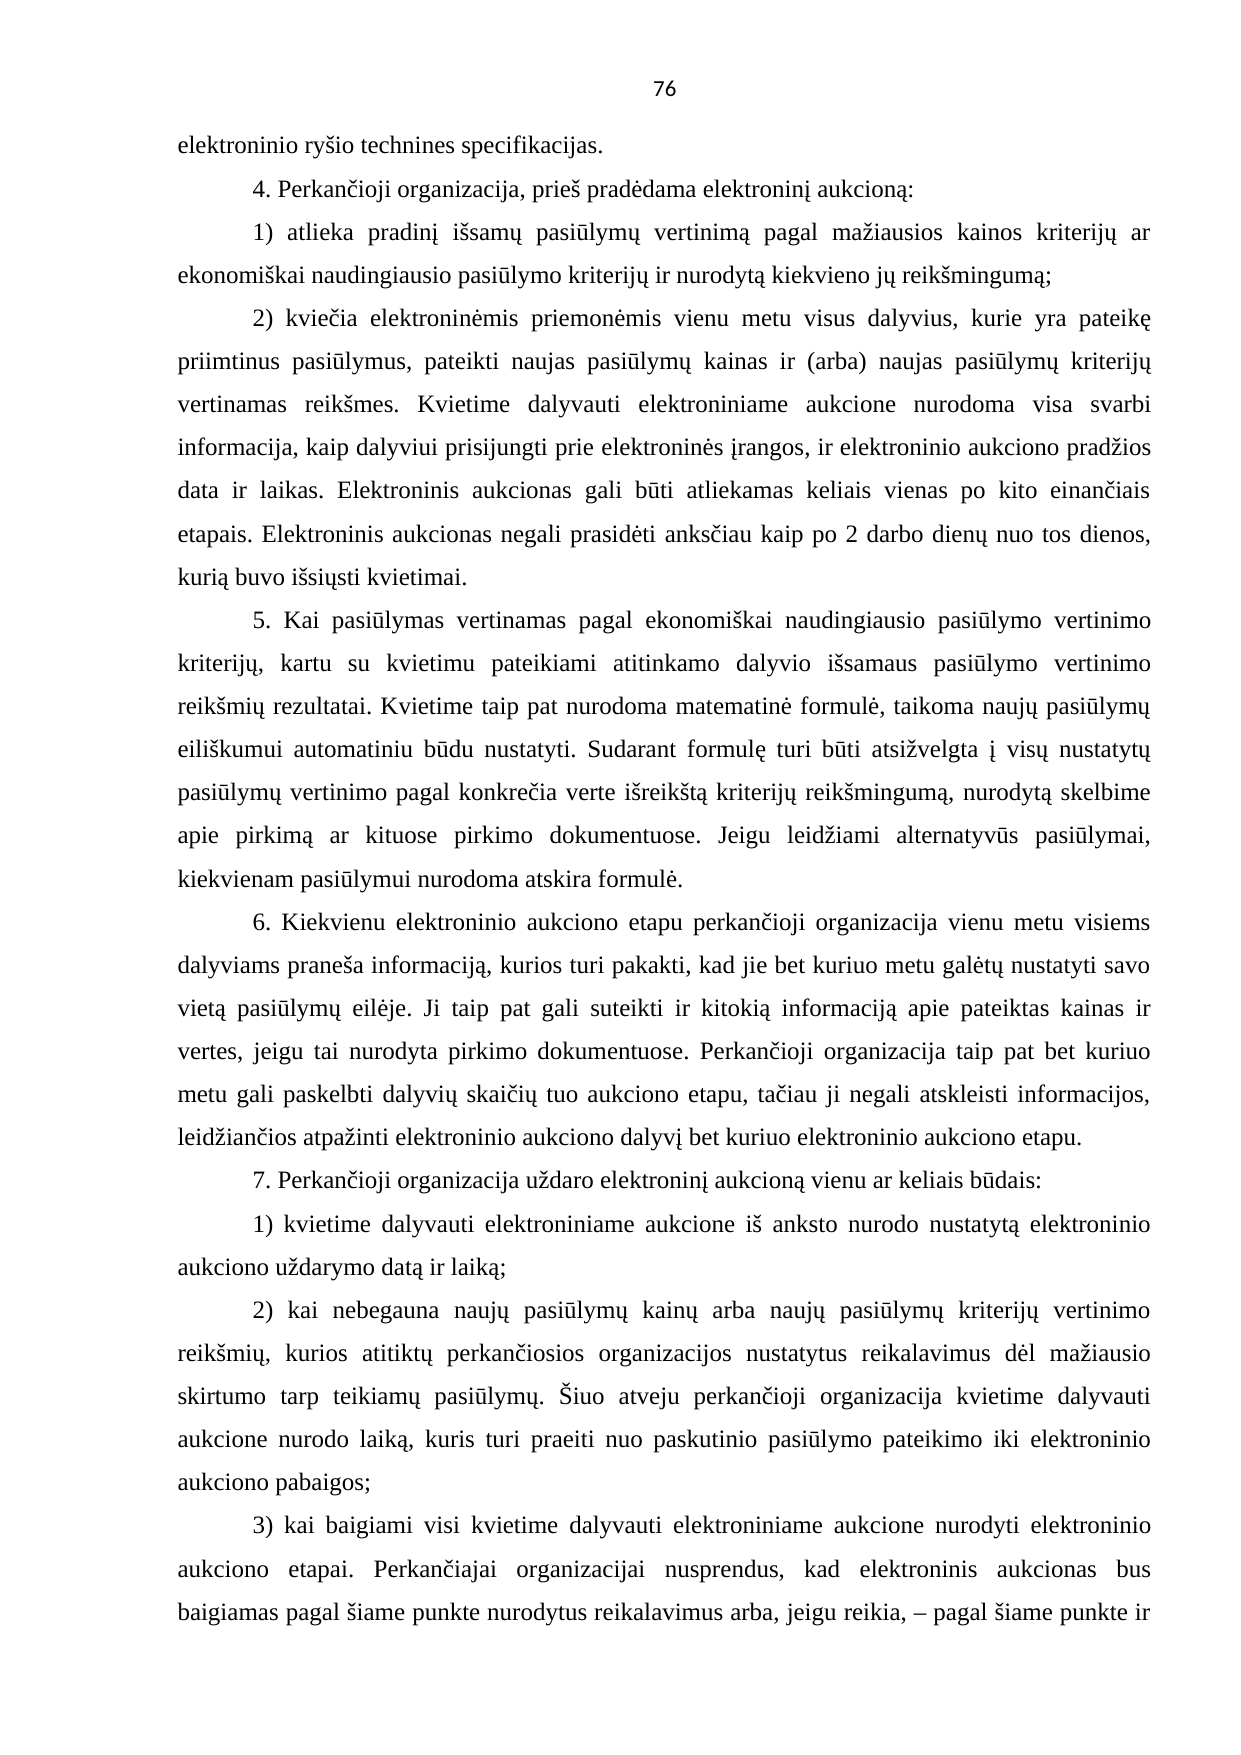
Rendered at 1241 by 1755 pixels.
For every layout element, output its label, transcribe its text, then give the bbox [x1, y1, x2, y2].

text elektroninio ryšio technines specifikacijas. [177, 131, 1152, 159]
text 7. Perkančioji organizacija uždaro elektroninį aukcioną vienu ar keliais būdais: [177, 1166, 1152, 1194]
text 1) kvietime dalyvauti elektroniniame aukcione iš anksto nurodo nustatytą elektroninio aukciono uždarymo datą ir laiką; [177, 1209, 1152, 1281]
text 2) kai nebegauna naujų pasiūlymų kainų arba naujų pasiūlymų kriterijų vertinimo reikšmių, kurios atitiktų perkančiosios organizacijos nustatytus reikalavimus dėl mažiausio skirtumo tarp teikiamų pasiūlymų. Šiuo atveju perkančioji organizacija kvietime dalyvauti aukcione nurodo laiką, kuris turi praeiti nuo paskutinio pasiūlymo pateikimo iki elektroninio aukciono pabaigos; [177, 1295, 1152, 1496]
text 5. Kai pasiūlymas vertinamas pagal ekonomiškai naudingiausio pasiūlymo vertinimo kriterijų, kartu su kvietimu pateikiami atitinkamo dalyvio išsamaus pasiūlymo vertinimo reikšmių rezultatai. Kvietime taip pat nurodoma matematinė formulė, taikoma naujų pasiūlymų eiliškumui automatiniu būdu nustatyti. Sudarant formulę turi būti atsižvelgta į visų nustatytų pasiūlymų vertinimo pagal konkrečia verte išreikštą kriterijų reikšmingumą, nurodytą skelbime apie pirkimą ar kituose pirkimo dokumentuose. Jeigu leidžiami alternatyvūs pasiūlymai, kiekvienam pasiūlymui nurodoma atskira formulė. [177, 605, 1152, 892]
text 4. Perkančioji organizacija, prieš pradėdama elektroninį aukcioną: [177, 174, 1152, 202]
text 2) kviečia elektroninėmis priemonėmis vienu metu visus dalyvius, kurie yra pateikę priimtinus pasiūlymus, pateikti naujas pasiūlymų kainas ir (arba) naujas pasiūlymų kriterijų vertinamas reikšmes. Kvietime dalyvauti elektroniniame aukcione nurodoma visa svarbi informacija, kaip dalyviui prisijungti prie elektroninės įrangos, ir elektroninio aukciono pradžios data ir laikas. Elektroninis aukcionas gali būti atliekamas keliais vienas po kito einančiais etapais. Elektroninis aukcionas negali prasidėti anksčiau kaip po 2 darbo dienų nuo tos dienos, kurią buvo išsiųsti kvietimai. [177, 303, 1152, 591]
text 6. Kiekvienu elektroninio aukciono etapu perkančioji organizacija vienu metu visiems dalyviams praneša informaciją, kurios turi pakakti, kad jie bet kuriuo metu galėtų nustatyti savo vietą pasiūlymų eilėje. Ji taip pat gali suteikti ir kitokią informaciją apie pateiktas kainas ir vertes, jeigu tai nurodyta pirkimo dokumentuose. Perkančioji organizacija taip pat bet kuriuo metu gali paskelbti dalyvių skaičių tuo aukciono etapu, tačiau ji negali atskleisti informacijos, leidžiančios atpažinti elektroninio aukciono dalyvį bet kuriuo elektroninio aukciono etapu. [177, 907, 1152, 1151]
text 3) kai baigiami visi kvietime dalyvauti elektroniniame aukcione nurodyti elektroninio aukciono etapai. Perkančiajai organizacijai nusprendus, kad elektroninis aukcionas bus baigiamas pagal šiame punkte nurodytus reikalavimus arba, jeigu reikia, – pagal šiame punkte ir [177, 1511, 1152, 1626]
text 1) atlieka pradinį išsamų pasiūlymų vertinimą pagal mažiausios kainos kriterijų ar ekonomiškai naudingiausio pasiūlymo kriterijų ir nurodytą kiekvieno jų reikšmingumą; [177, 217, 1152, 289]
